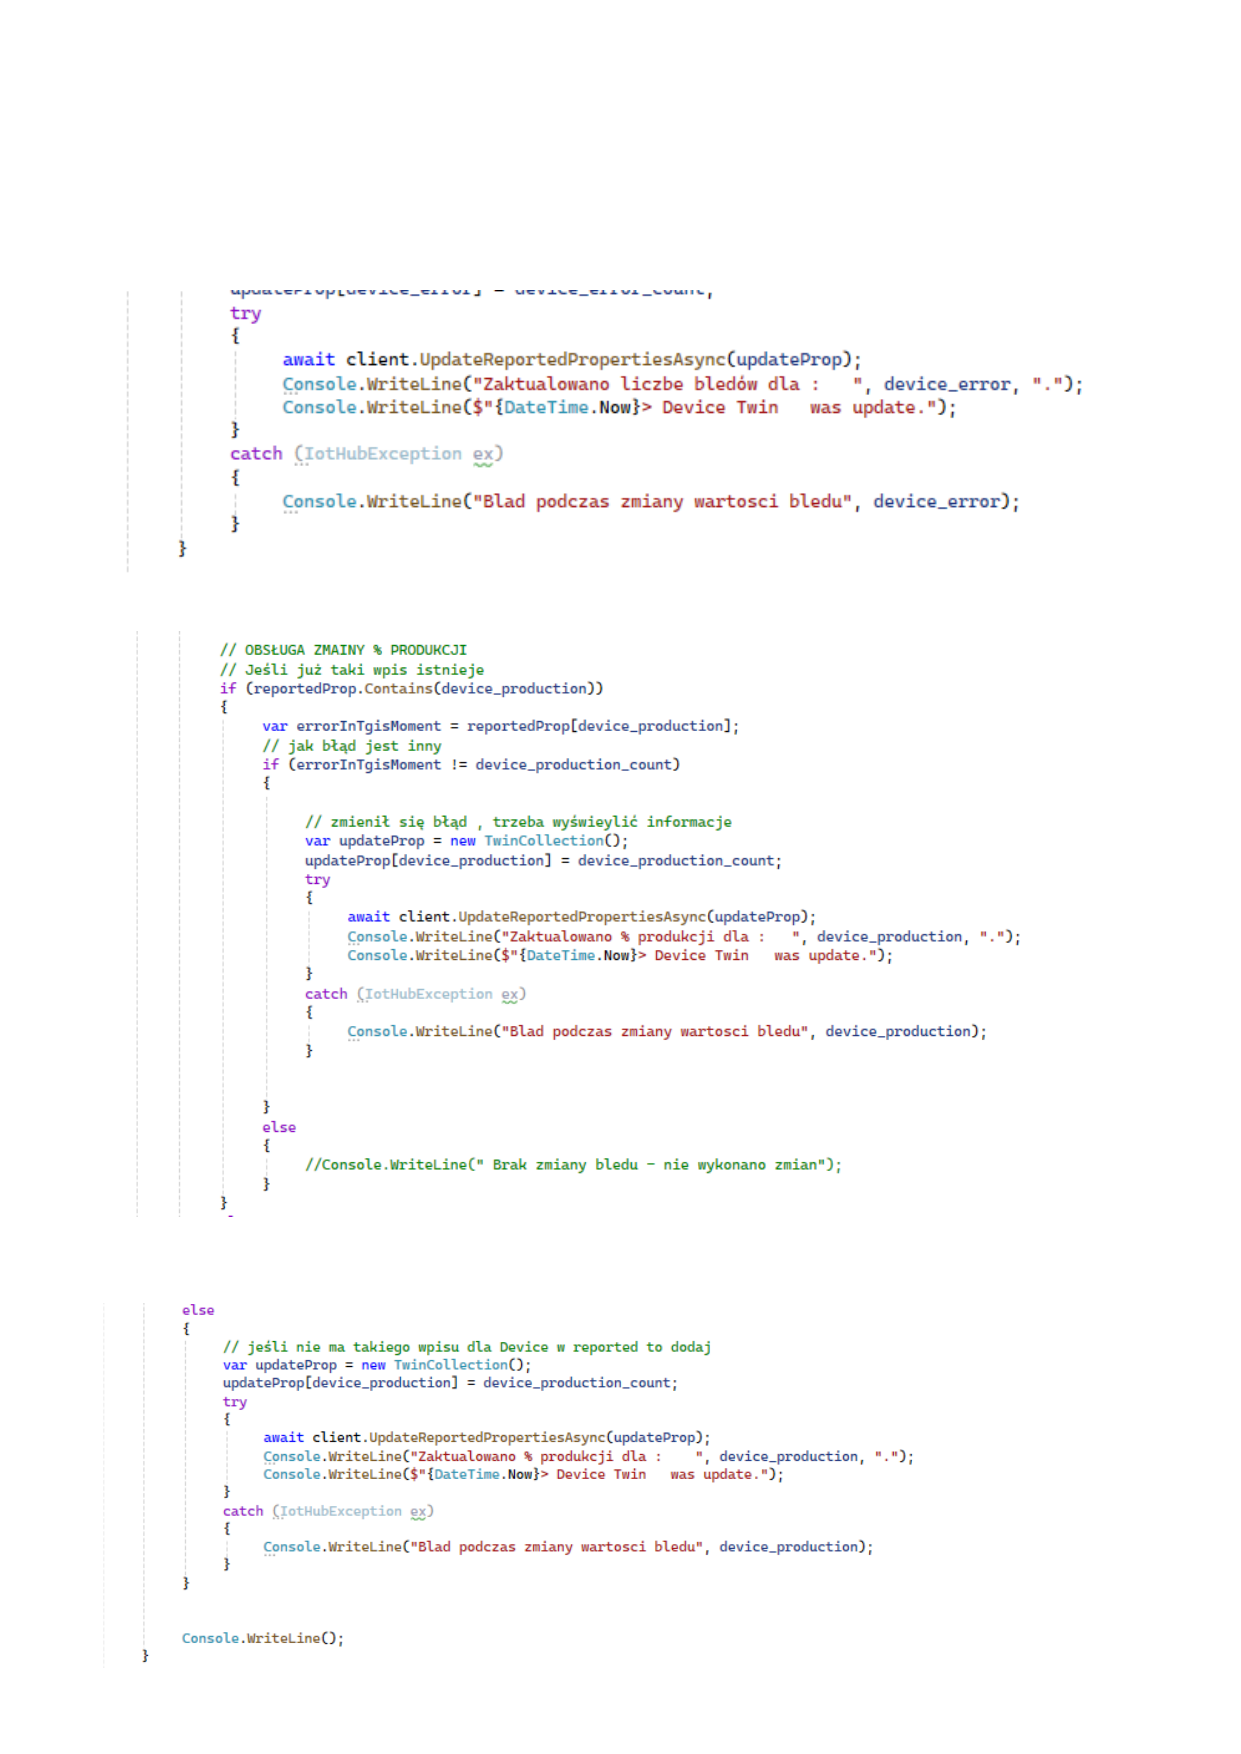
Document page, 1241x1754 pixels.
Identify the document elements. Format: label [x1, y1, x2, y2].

picture [118, 631, 1123, 1217]
picture [103, 1303, 1108, 1668]
picture [118, 290, 1123, 574]
